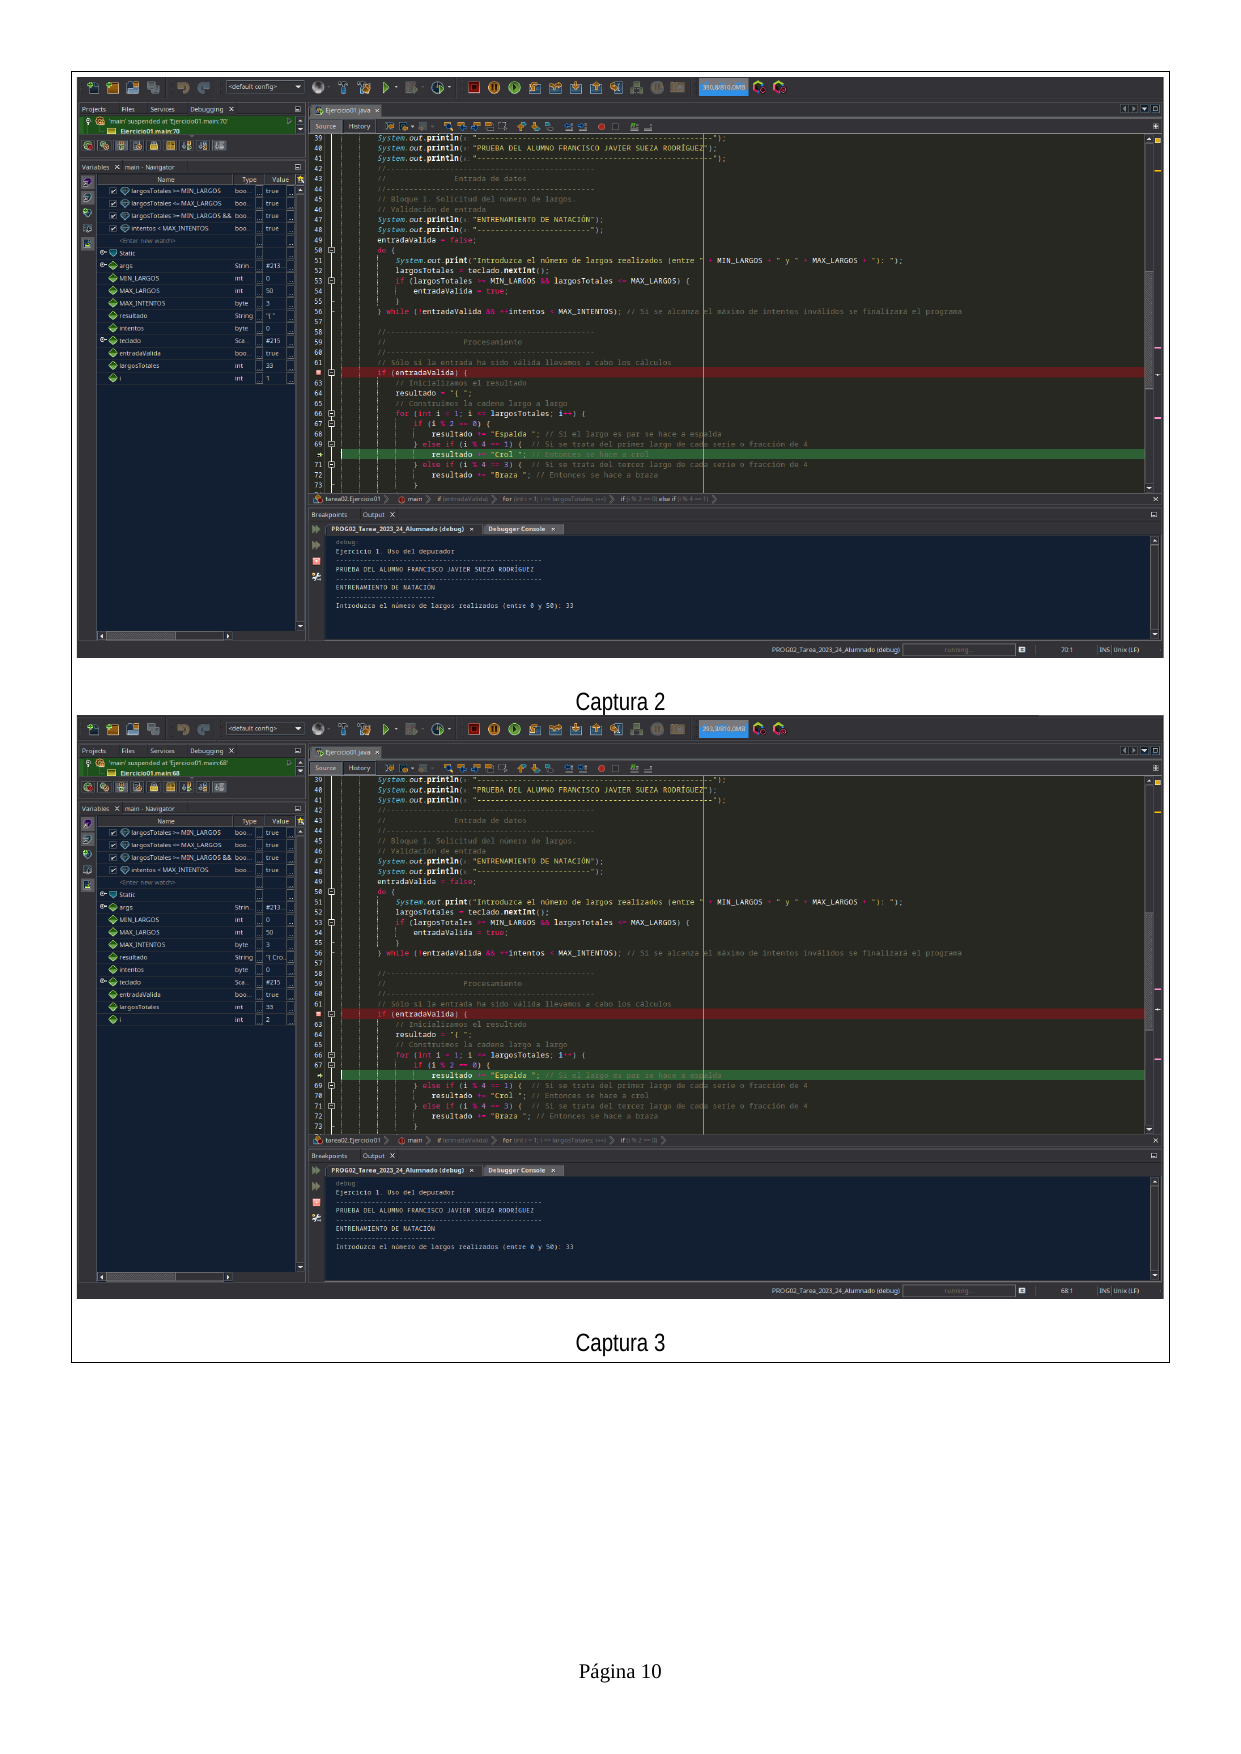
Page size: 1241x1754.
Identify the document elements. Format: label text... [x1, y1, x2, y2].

picture [76, 77, 1164, 658]
picture [76, 715, 1164, 1299]
table_header Captura 2 Captura 3 [72, 72, 1169, 1362]
